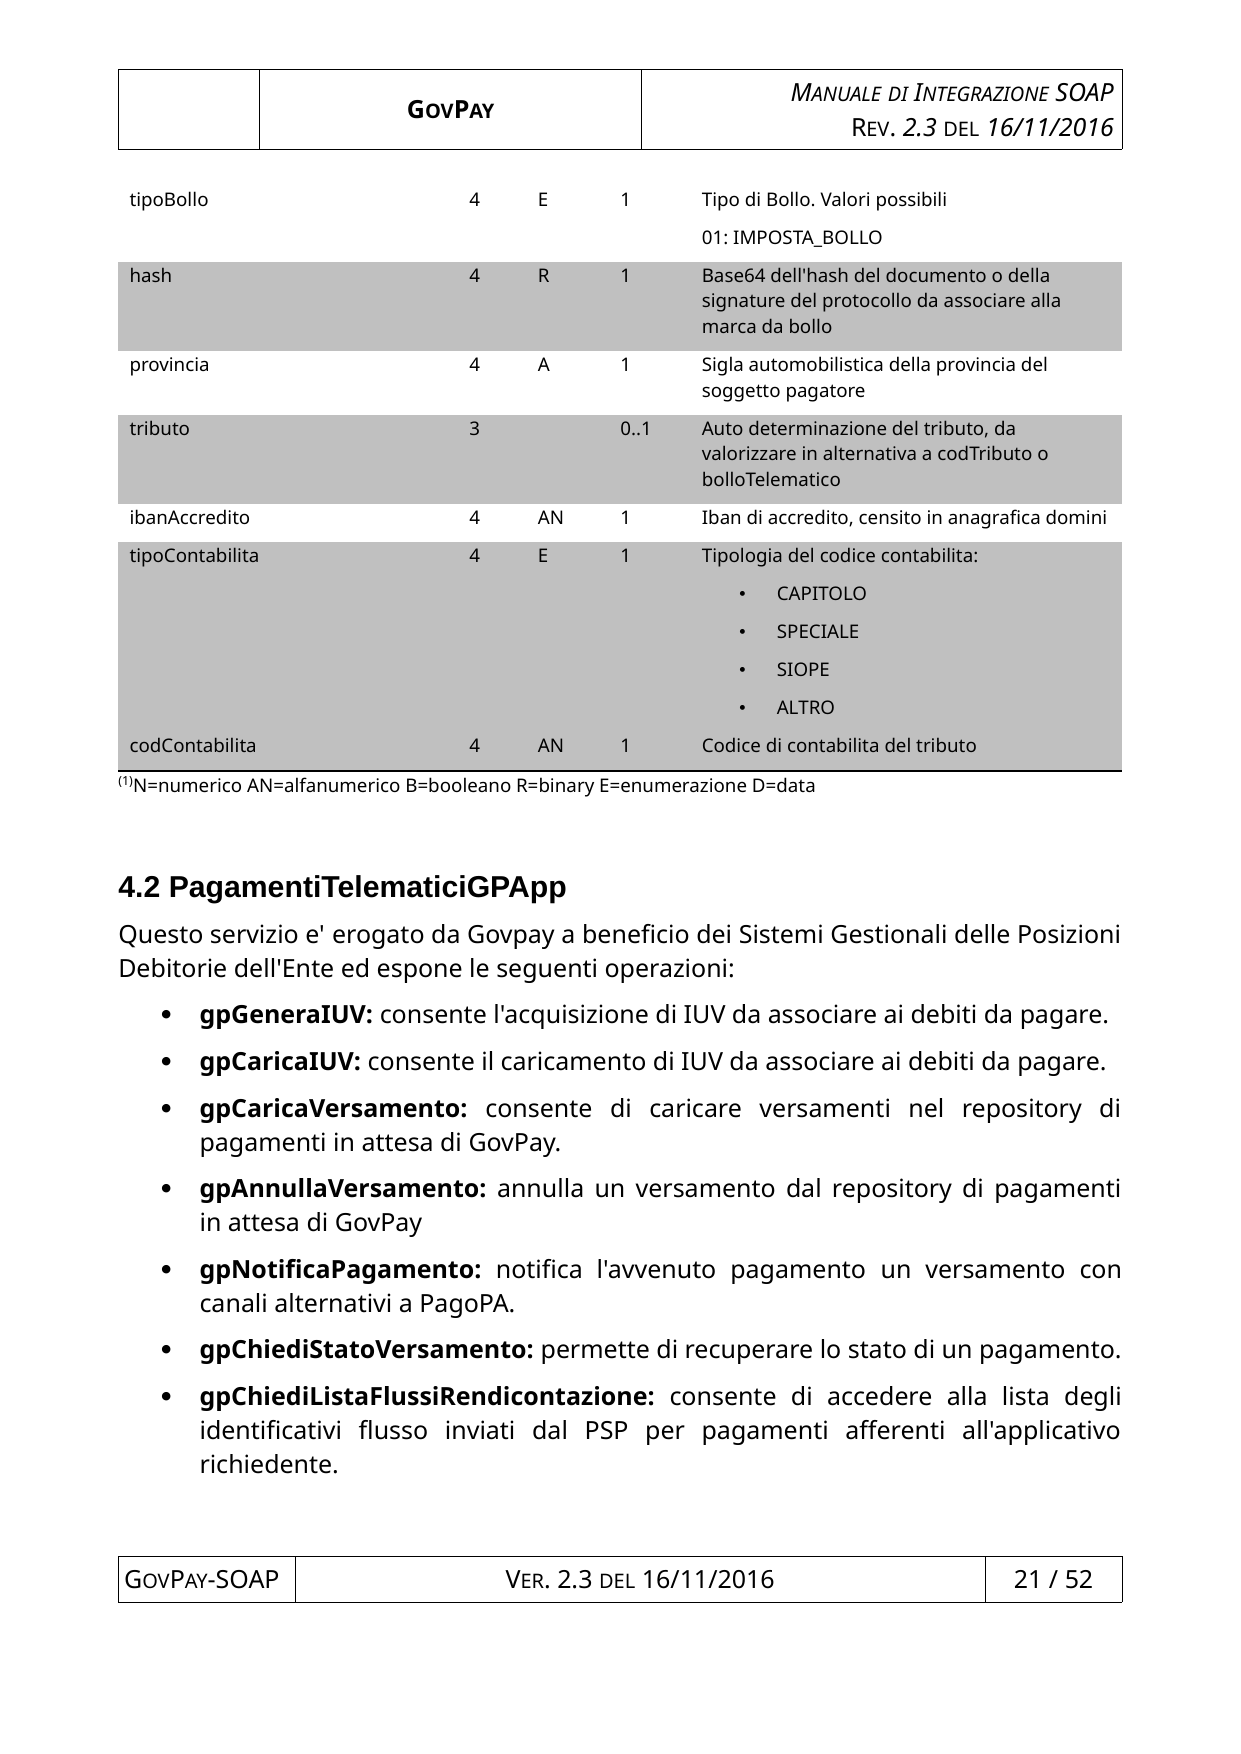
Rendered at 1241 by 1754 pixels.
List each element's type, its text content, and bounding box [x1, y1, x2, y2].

table_cell E [526, 186, 609, 262]
table_cell A [526, 351, 609, 415]
table_cell 4 [458, 351, 526, 415]
table_cell 4 [458, 262, 526, 351]
table_cell 1 [609, 351, 690, 415]
list gpCaricaIUV: consente il caricamento di IUV da associare ai debiti da pagare. [162, 1044, 1122, 1078]
table_cell [526, 415, 609, 504]
table_cell Auto determinazione del tributo, da valorizzare in alternativa a codTributo o bolloTelematico [690, 415, 1122, 504]
table_cell Tipologia del codice contabilita: CAPITOLO SPECIALE SIOPE ALTRO [690, 542, 1122, 732]
table_cell R [526, 262, 609, 351]
table_cell 4 [458, 186, 526, 262]
subtitle PagamentiTelematiciGPApp [118, 869, 1122, 904]
list gpChiediListaFlussiRendicontazione: consente di accedere alla lista degli identificativi flusso inviati dal PSP per pagamenti afferenti all'applicativo richiedente. [162, 1379, 1122, 1481]
table_cell 1 [609, 262, 690, 351]
list gpChiediStatoVersamento: permette di recuperare lo stato di un pagamento. [162, 1332, 1122, 1366]
table_cell Iban di accredito, censito in anagrafica domini [690, 504, 1122, 542]
table_cell Base64 dell'hash del documento o della signature del protocollo da associare alla marca da bollo [690, 262, 1122, 351]
table_cell 0..1 [609, 415, 690, 504]
table_cell AN [526, 732, 609, 770]
table_cell Sigla automobilistica della provincia del soggetto pagatore [690, 351, 1122, 415]
text Questo servizio e' erogato da Govpay a beneficio dei Sistemi Gestionali delle Posizioni Debitorie dell'Ente ed espone le seguenti operazioni: [118, 917, 1122, 985]
table_cell 1 [609, 542, 690, 732]
table_cell codContabilita [118, 732, 458, 770]
table_cell 4 [458, 542, 526, 732]
table_cell tipoBollo [118, 186, 458, 262]
table_cell hash [118, 262, 458, 351]
table_cell tributo [118, 415, 458, 504]
table_cell 3 [458, 415, 526, 504]
table_cell Tipo di Bollo. Valori possibili 01: IMPOSTA_BOLLO [690, 186, 1122, 262]
table_cell 1 [609, 504, 690, 542]
table_cell 1 [609, 732, 690, 770]
table_cell AN [526, 504, 609, 542]
list gpGeneraIUV: consente l'acquisizione di IUV da associare ai debiti da pagare. [162, 997, 1122, 1031]
table_cell 1 [609, 186, 690, 262]
text (1)N=numerico AN=alfanumerico B=booleano R=binary E=enumerazione D=data [118, 772, 1122, 798]
table_cell 4 [458, 504, 526, 542]
table_cell provincia [118, 351, 458, 415]
table_cell E [526, 542, 609, 732]
table_cell tipoContabilita [118, 542, 458, 732]
table_cell 4 [458, 732, 526, 770]
list gpAnnullaVersamento: annulla un versamento dal repository di pagamenti in attesa di GovPay [162, 1171, 1122, 1239]
table_cell ibanAccredito [118, 504, 458, 542]
list gpNotificaPagamento: notifica l'avvenuto pagamento un versamento con canali alternativi a PagoPA. [162, 1252, 1122, 1320]
list gpCaricaVersamento: consente di caricare versamenti nel repository di pagamenti in attesa di GovPay. [162, 1090, 1122, 1158]
table_cell Codice di contabilita del tributo [690, 732, 1122, 770]
